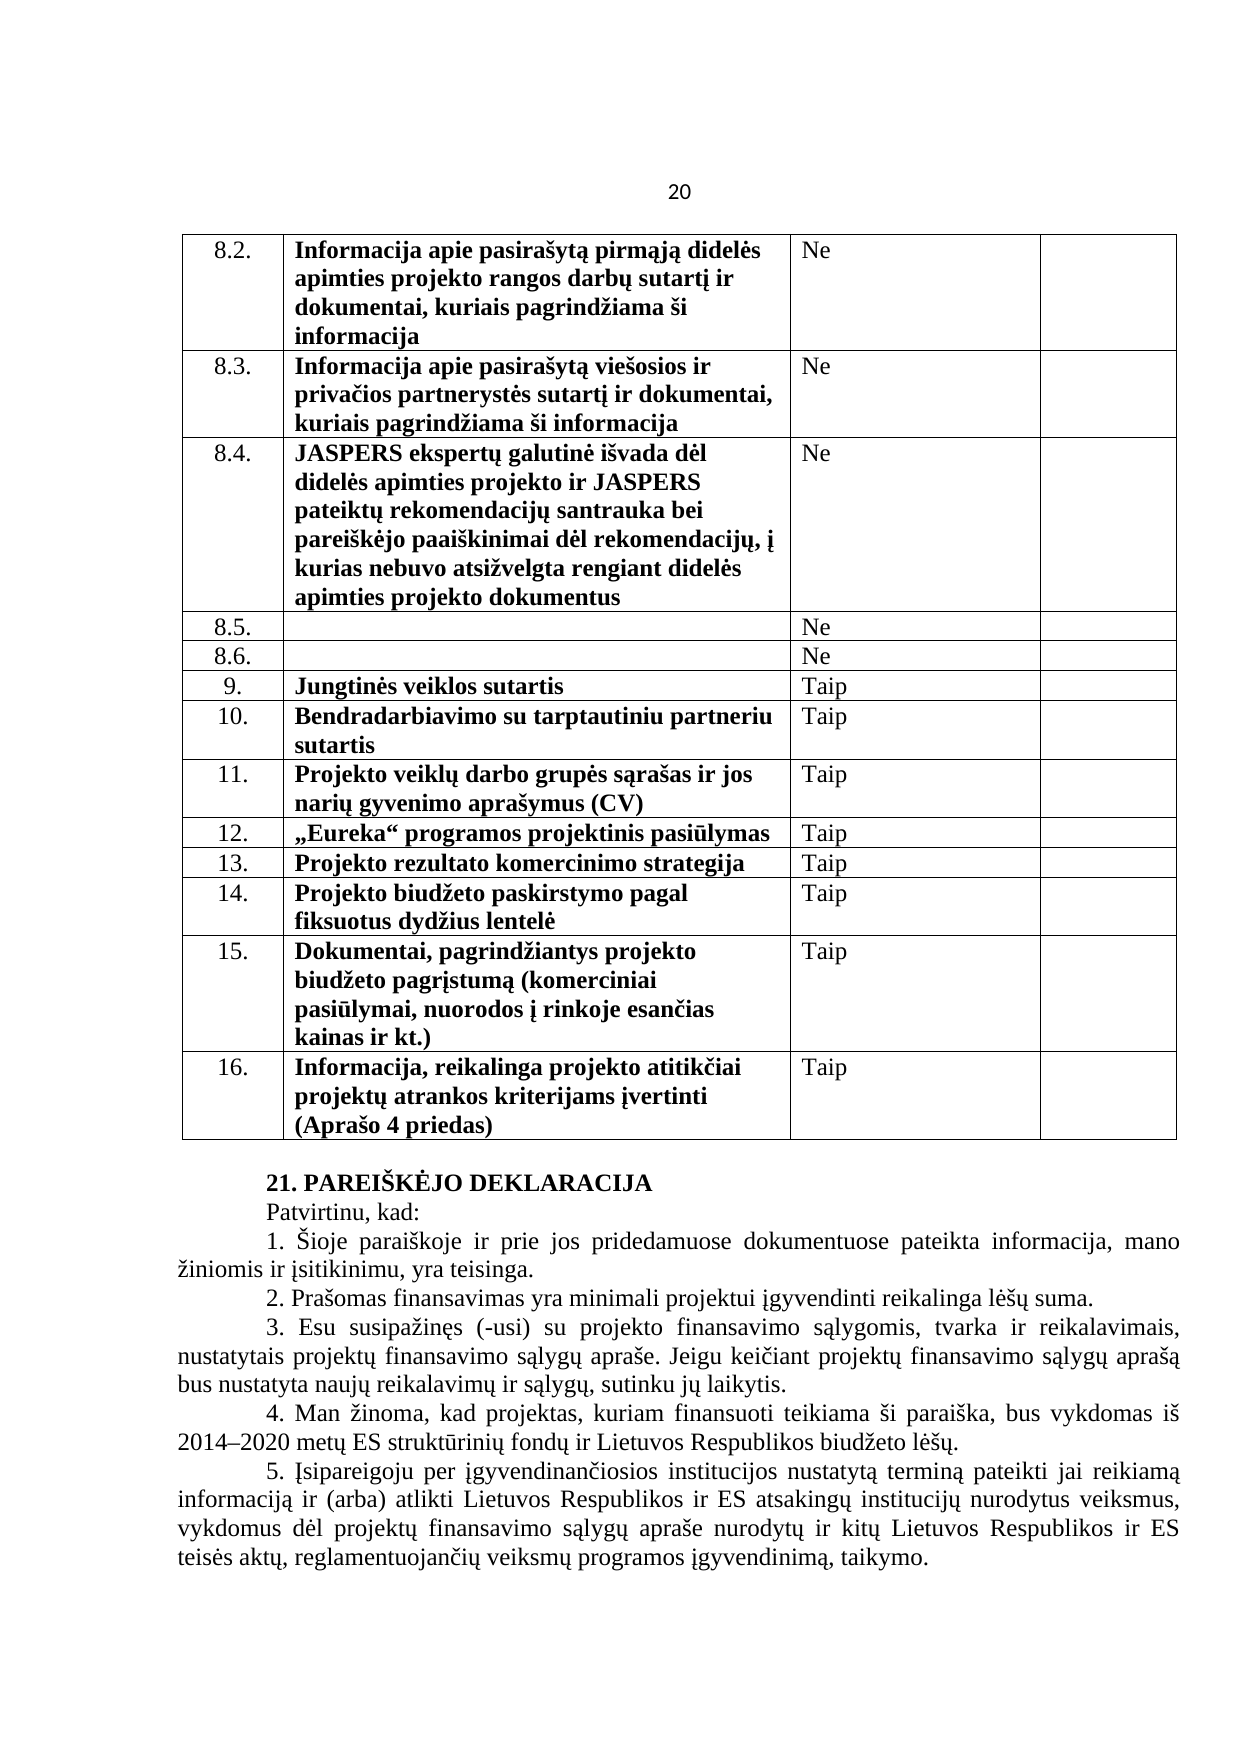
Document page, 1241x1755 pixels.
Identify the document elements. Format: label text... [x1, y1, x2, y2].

table_cell [1041, 701, 1176, 758]
text 4. Man žinoma, kad projektas, kuriam finansuoti teikiama ši paraiška, bus vykdomas iš 2014–2020 metų ES struktūrinių fondų ir Lietuvos Respublikos biudžeto lėšų. [177, 1398, 1181, 1456]
table_cell [1041, 612, 1176, 640]
table_cell JASPERS ekspertų galutinė išvada dėl didelės apimties projekto ir JASPERS pateiktų rekomendacijų santrauka bei pareiškėjo paaiškinimai dėl rekomendacijų, į kurias nebuvo atsižvelgta rengiant didelės apimties projekto dokumentus [284, 438, 790, 611]
table_cell [1041, 760, 1176, 817]
table_cell Informacija apie pasirašytą pirmąją didelės apimties projekto rangos darbų sutartį ir dokumentai, kuriais pagrindžiama ši informacija [284, 235, 790, 350]
table_cell 8.6. [183, 641, 283, 670]
table_cell Ne [791, 438, 1040, 611]
table_cell 8.4. [183, 438, 283, 611]
table_cell [1041, 878, 1176, 935]
table_cell 15. [183, 936, 283, 1051]
table_cell Taip [791, 848, 1040, 877]
table_cell Ne [791, 641, 1040, 670]
table_cell 8.3. [183, 351, 283, 437]
table_cell [1041, 1052, 1176, 1138]
table_cell Informacija apie pasirašytą viešosios ir privačios partnerystės sutartį ir dokumentai, kuriais pagrindžiama ši informacija [284, 351, 790, 437]
table_cell [284, 641, 790, 670]
table_cell [284, 612, 790, 640]
table_cell Jungtinės veiklos sutartis [284, 671, 790, 700]
table_cell 10. [183, 701, 283, 758]
text 3. Esu susipažinęs (-usi) su projekto finansavimo sąlygomis, tvarka ir reikalavimais, nustatytais projektų finansavimo sąlygų apraše. Jeigu keičiant projektų finansavimo sąlygų aprašą bus nustatyta naujų reikalavimų ir sąlygų, sutinku jų laikytis. [177, 1312, 1181, 1398]
table_cell 8.2. [183, 235, 283, 350]
table_cell 16. [183, 1052, 283, 1138]
table_cell 11. [183, 760, 283, 817]
table_cell Ne [791, 351, 1040, 437]
table_cell [1041, 671, 1176, 700]
table_cell [1041, 641, 1176, 670]
table_cell Projekto veiklų darbo grupės sąrašas ir jos narių gyvenimo aprašymus (CV) [284, 760, 790, 817]
text 5. Įsipareigoju per įgyvendinančiosios institucijos nustatytą terminą pateikti jai reikiamą informaciją ir (arba) atlikti Lietuvos Respublikos ir ES atsakingų institucijų nurodytus veiksmus, vykdomus dėl projektų finansavimo sąlygų apraše nurodytų ir kitų Lietuvos Respublikos ir ES teisės aktų, reglamentuojančių veiksmų programos įgyvendinimą, taikymo. [177, 1456, 1181, 1571]
table_cell Ne [791, 612, 1040, 640]
table_cell [1041, 818, 1176, 847]
table_cell Taip [791, 936, 1040, 1051]
table_cell Taip [791, 818, 1040, 847]
table_cell Taip [791, 1052, 1040, 1138]
table_cell 12. [183, 818, 283, 847]
table_cell Informacija, reikalinga projekto atitikčiai projektų atrankos kriterijams įvertinti (Aprašo 4 priedas) [284, 1052, 790, 1138]
table_cell Projekto biudžeto paskirstymo pagal fiksuotus dydžius lentelė [284, 878, 790, 935]
text 21. PAREIŠKĖJO DEKLARACIJA [177, 1168, 1181, 1197]
table_cell Taip [791, 878, 1040, 935]
table_cell Taip [791, 671, 1040, 700]
table_cell [1041, 438, 1176, 611]
table_cell 13. [183, 848, 283, 877]
table_cell Dokumentai, pagrindžiantys projekto biudžeto pagrįstumą (komerciniai pasiūlymai, nuorodos į rinkoje esančias kainas ir kt.) [284, 936, 790, 1051]
table_cell Taip [791, 701, 1040, 758]
text 2. Prašomas finansavimas yra minimali projektui įgyvendinti reikalinga lėšų suma. [177, 1283, 1181, 1312]
text 1. Šioje paraiškoje ir prie jos pridedamuose dokumentuose pateikta informacija, mano žiniomis ir įsitikinimu, yra teisinga. [177, 1226, 1181, 1283]
text Patvirtinu, kad: [177, 1197, 1181, 1226]
table_cell [1041, 848, 1176, 877]
table_cell [1041, 936, 1176, 1051]
table_cell Projekto rezultato komercinimo strategija [284, 848, 790, 877]
table_cell [1041, 235, 1176, 350]
table_cell 14. [183, 878, 283, 935]
table_cell [1041, 351, 1176, 437]
table_cell 8.5. [183, 612, 283, 640]
table_cell Bendradarbiavimo su tarptautiniu partneriu sutartis [284, 701, 790, 758]
table_cell 9. [183, 671, 283, 700]
table_cell „Eureka“ programos projektinis pasiūlymas [284, 818, 790, 847]
table_cell Taip [791, 760, 1040, 817]
table_cell Ne [791, 235, 1040, 350]
